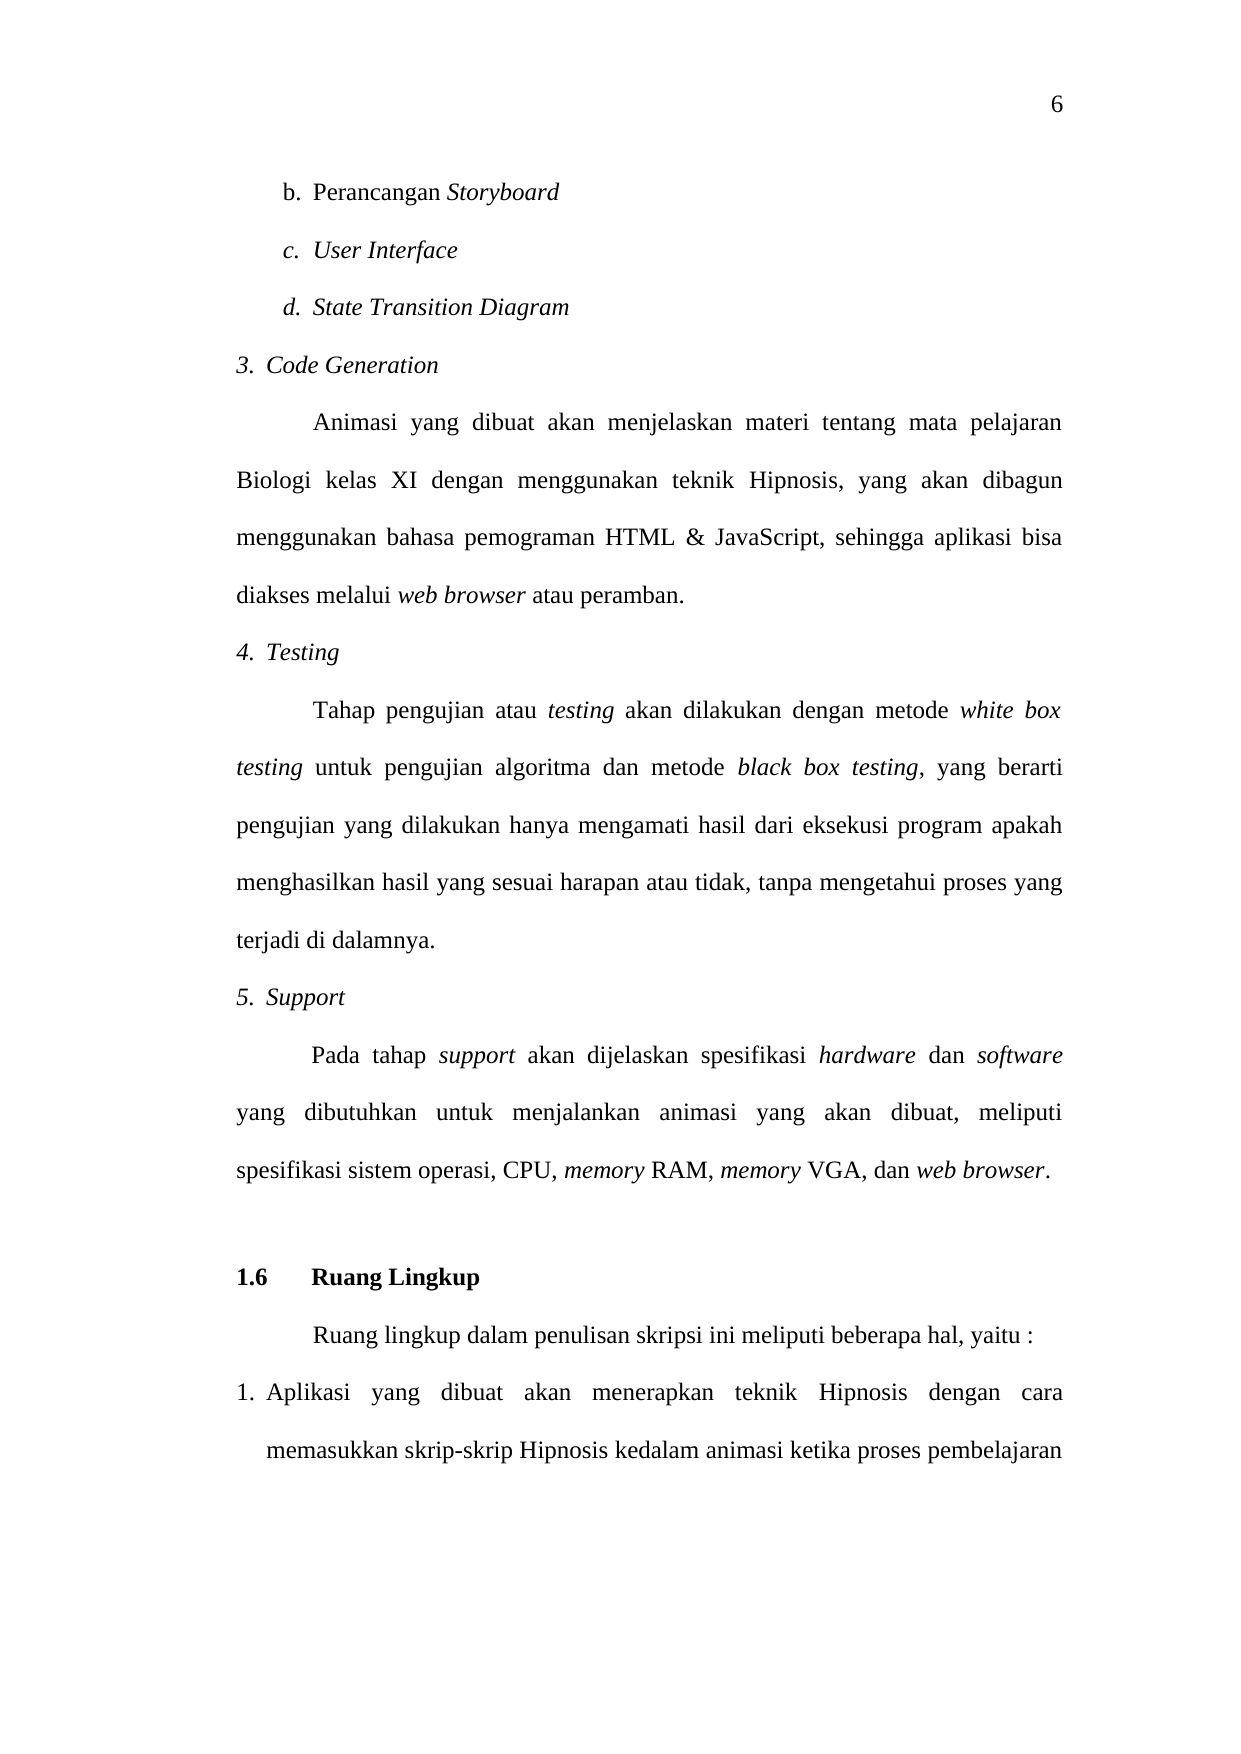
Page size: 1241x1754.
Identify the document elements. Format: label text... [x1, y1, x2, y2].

text Tahap pengujian atau testing akan dilakukan dengan metode white box testing untuk pengujian algoritma dan metode black box testing, yang berarti pengujian yang dilakukan hanya mengamati hasil dari eksekusi program apakah menghasilkan hasil yang sesuai harapan atau tidak, tanpa mengetahui proses yang terjadi di dalamnya. [236, 695, 1063, 953]
list Testing [236, 637, 1063, 666]
text Animasi yang dibuat akan menjelaskan materi tentang mata pelajaran Biologi kelas XI dengan menggunakan teknik Hipnosis, yang akan dibagun menggunakan bahasa pemograman HTML & JavaScript, sehingga aplikasi bisa diakses melalui web browser atau peramban. [236, 407, 1063, 608]
list State Transition Diagram [283, 292, 1063, 321]
list Perancangan Storyboard [283, 177, 1063, 206]
text Ruang lingkup dalam penulisan skripsi ini meliputi beberapa hal, yaitu : [236, 1320, 1063, 1348]
list User Interface [283, 235, 1063, 263]
list Aplikasi yang dibuat akan menerapkan teknik Hipnosis dengan cara memasukkan skrip-skrip Hipnosis kedalam animasi ketika proses pembelajaran [236, 1377, 1063, 1463]
list Code Generation [236, 350, 1063, 378]
list Support [236, 982, 1063, 1011]
text Pada tahap support akan dijelaskan spesifikasi hardware dan software yang dibutuhkan untuk menjalankan animasi yang akan dibuat, meliputi spesifikasi sistem operasi, CPU, memory RAM, memory VGA, dan web browser. [236, 1040, 1063, 1183]
subtitle Ruang Lingkup [236, 1262, 1063, 1291]
